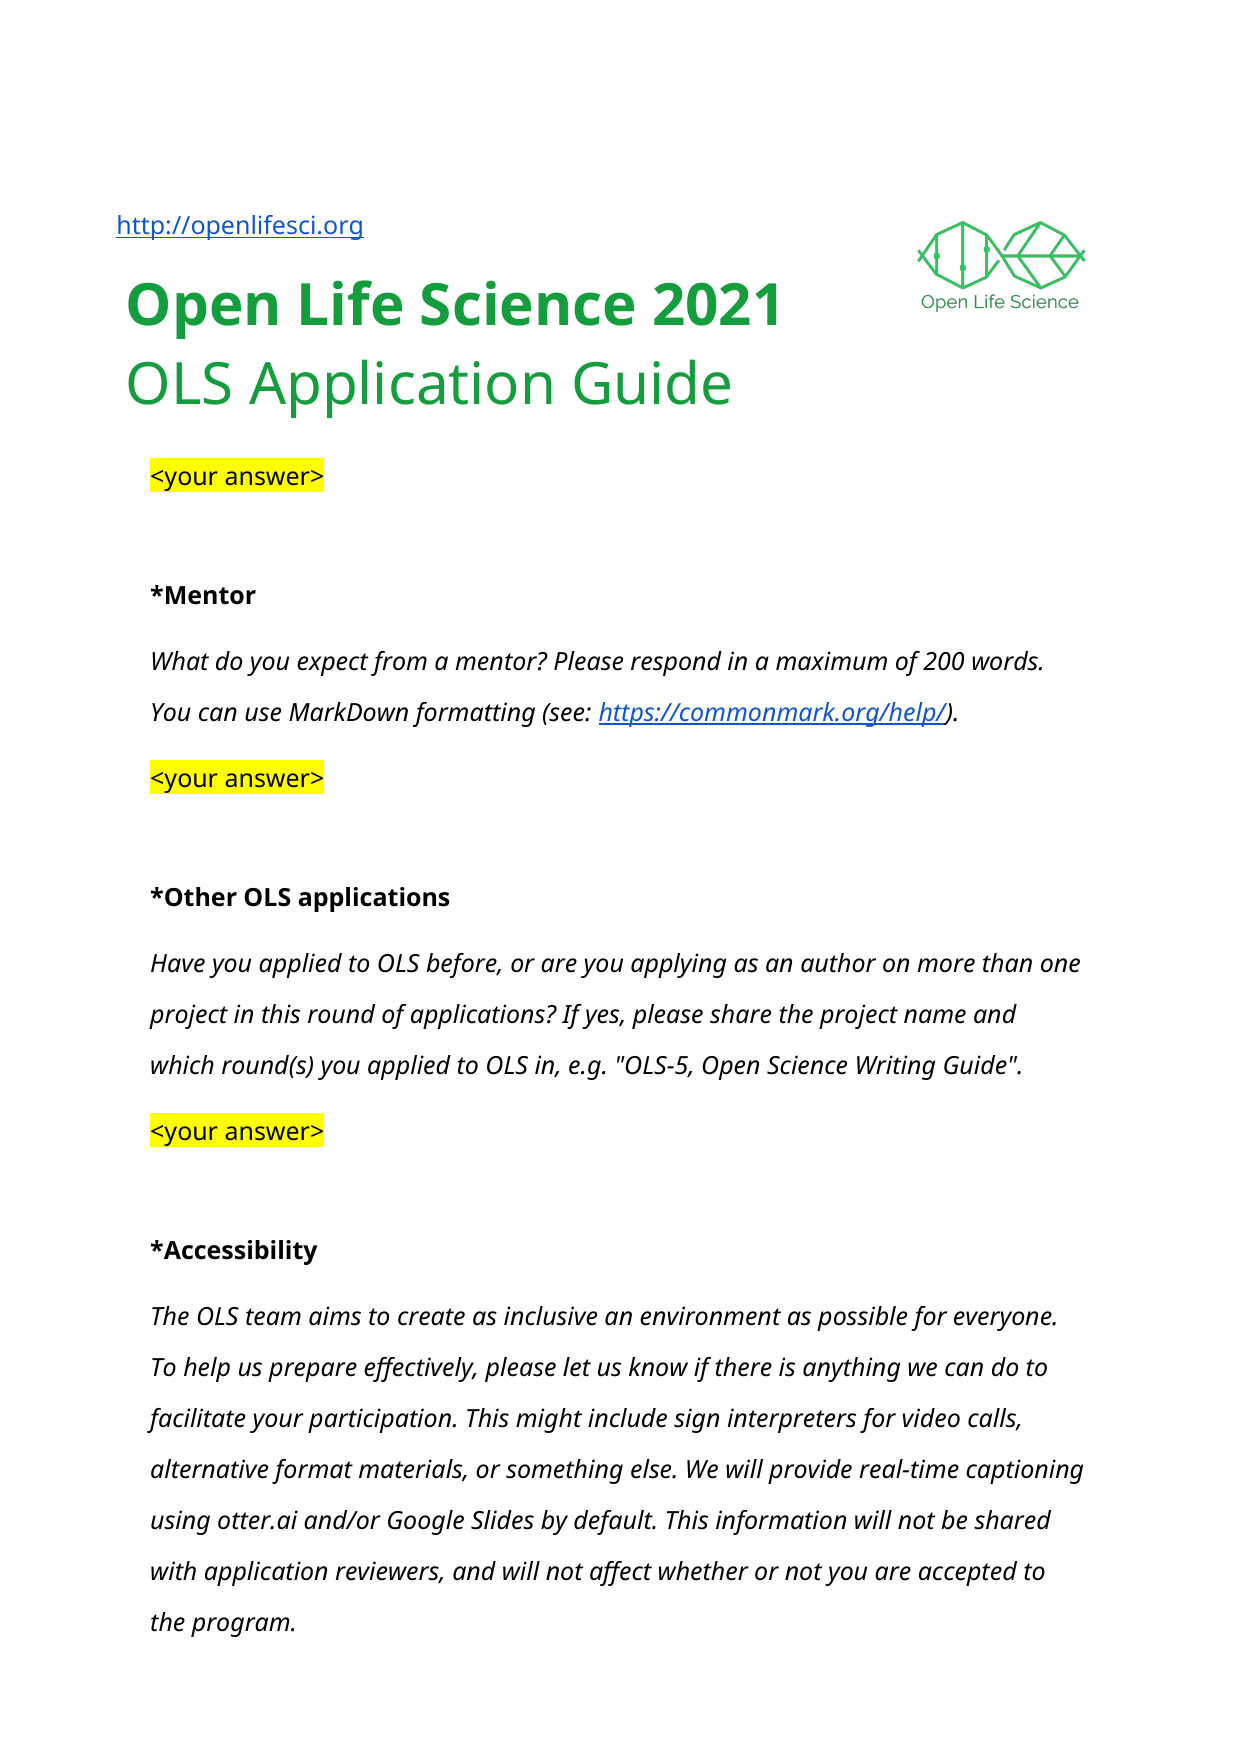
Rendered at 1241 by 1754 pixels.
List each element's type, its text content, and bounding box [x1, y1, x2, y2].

text The OLS team aims to create as inclusive an environment as possible for everyone. To help us prepare effectively, please let us know if there is anything we can do to facilitate your participation. This might include sign interpreters for video calls, alternative format materials, or something else. We will provide real-time captioning using otter.ai and/or Google Slides by default. This information will not be shared with application reviewers, and will not affect whether or not you are accepted to the program. [150, 1299, 1090, 1639]
text *Accessibility [150, 1233, 1090, 1267]
text What do you expect from a mentor? Please respond in a maximum of 200 words. You can use MarkDown formatting (see: https://commonmark.org/help/). [150, 644, 1090, 729]
picture [903, 207, 1091, 322]
text <your answer> [150, 760, 1090, 794]
text Have you applied to OLS before, or are you applying as an author on more than one project in this round of applications? If yes, please share the project name and which round(s) you applied to OLS in, e.g. "OLS-5, Open Science Writing Guide". [150, 946, 1090, 1082]
text *Mentor [150, 578, 1090, 612]
text <your answer> [150, 458, 1090, 492]
text <your answer> [150, 1113, 1090, 1147]
text *Other OLS applications [150, 880, 1090, 914]
